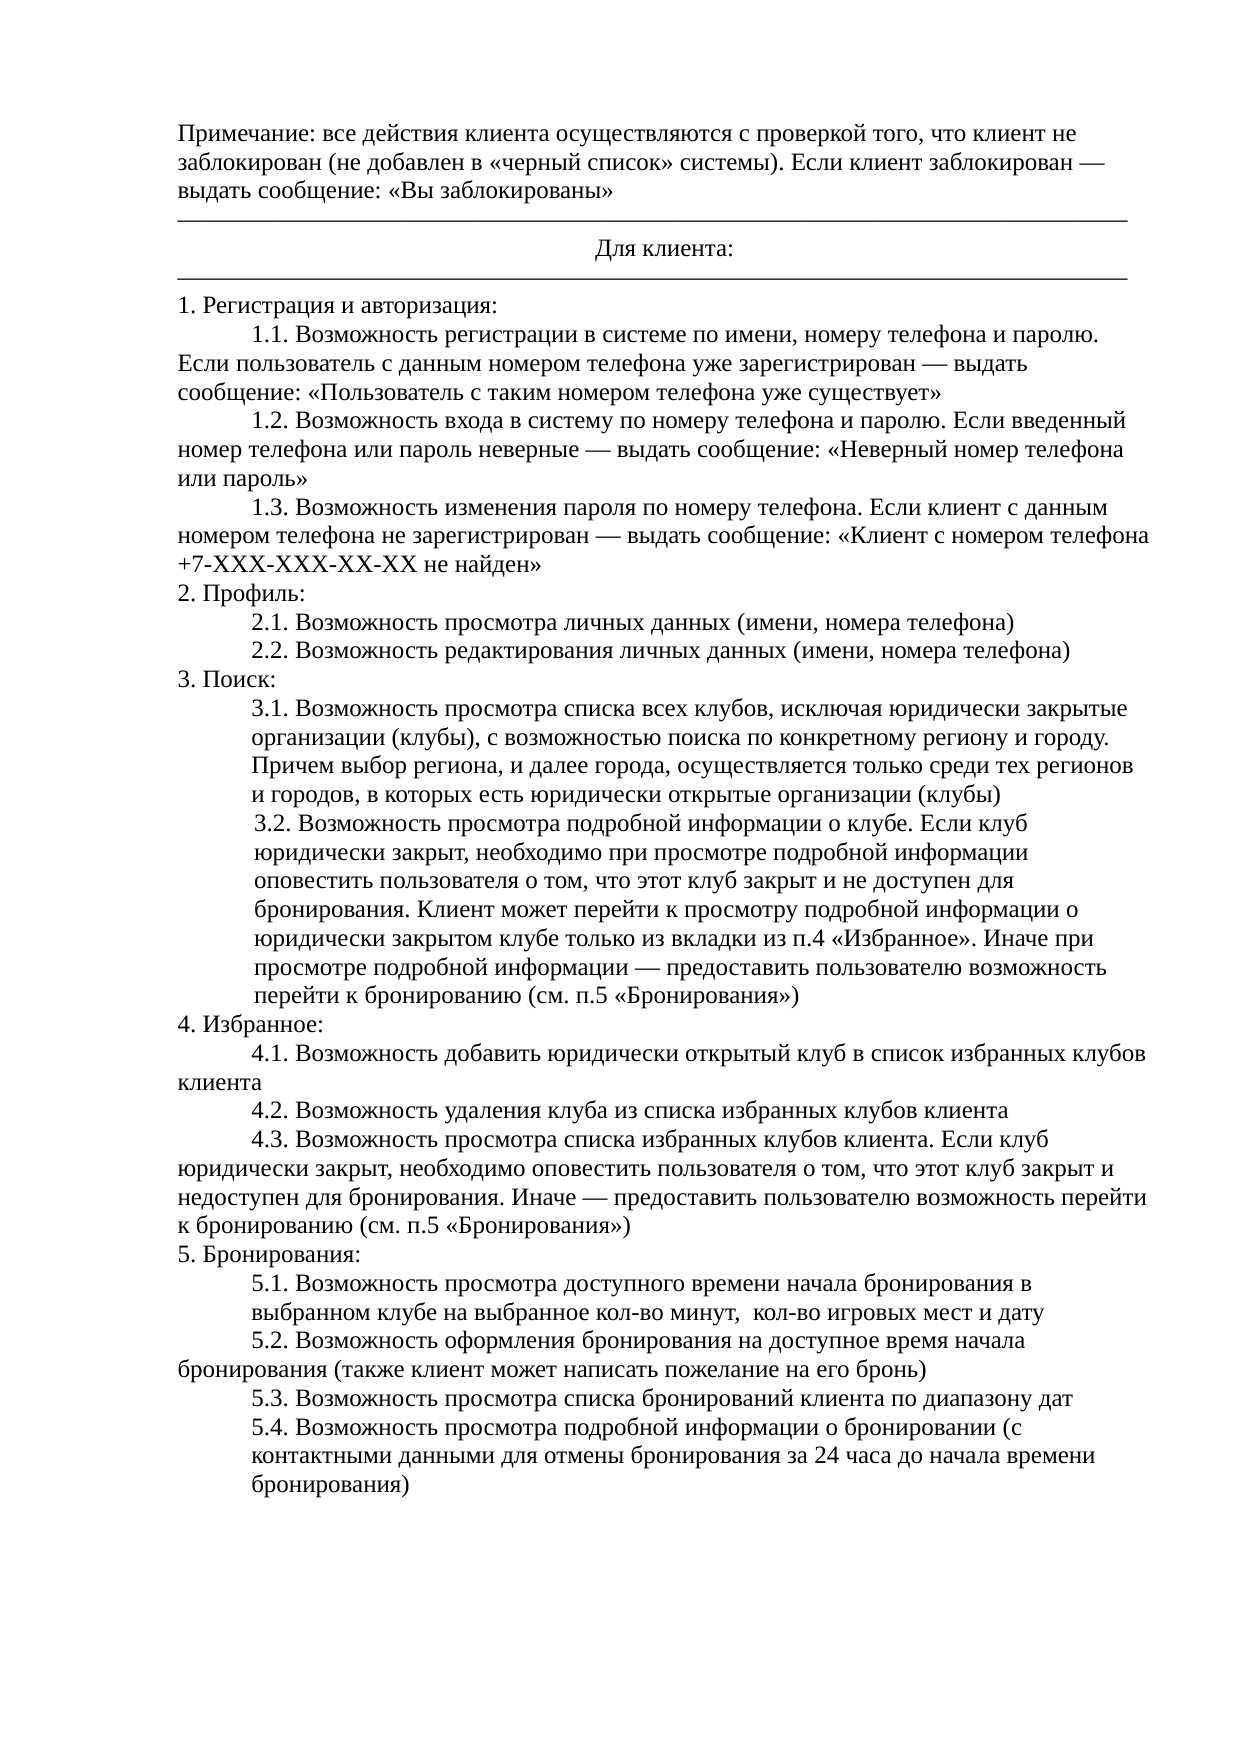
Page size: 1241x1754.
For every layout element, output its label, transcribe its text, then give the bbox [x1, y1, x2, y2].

text 2. Профиль: [177, 578, 1152, 607]
text 5.2. Возможность оформления бронирования на доступное время начала бронирования (также клиент может написать пожелание на его бронь) [177, 1326, 1152, 1383]
text 4.1. Возможность добавить юридически открытый клуб в список избранных клубов клиента [177, 1038, 1152, 1096]
text —————————————————————————————————————— [177, 262, 1152, 291]
text 2.2. Возможность редактирования личных данных (имени, номера телефона) [177, 636, 1152, 664]
text 5. Бронирования: [177, 1239, 1152, 1268]
text 1.2. Возможность входа в систему по номеру телефона и паролю. Если введенный номер телефона или пароль неверные — выдать сообщение: «Неверный номер телефона или пароль» [177, 406, 1152, 492]
text 4.3. Возможность просмотра списка избранных клубов клиента. Если клуб юридически закрыт, необходимо оповестить пользователя о том, что этот клуб закрыт и недоступен для бронирования. Иначе — предоставить пользователю возможность перейти к бронированию (см. п.5 «Бронирования») [177, 1124, 1152, 1239]
text Примечание: все действия клиента осуществляются с проверкой того, что клиент не заблокирован (не добавлен в «черный список» системы). Если клиент заблокирован — выдать сообщение: «Вы заблокированы» [177, 118, 1152, 204]
text 1.1. Возможность регистрации в системе по имени, номеру телефона и паролю. Если пользователь с данным номером телефона уже зарегистрирован — выдать сообщение: «Пользователь с таким номером телефона уже существует» [177, 319, 1152, 406]
text 2.1. Возможность просмотра личных данных (имени, номера телефона) [177, 607, 1152, 636]
text 1. Регистрация и авторизация: [177, 291, 1152, 319]
text 5.4. Возможность просмотра подробной информации о бронировании (с контактными данными для отмены бронирования за 24 часа до начала времени бронирования) [177, 1412, 1152, 1498]
text 3.1. Возможность просмотра списка всех клубов, исключая юридически закрытые организации (клубы), с возможностью поиска по конкретному региону и городу. Причем выбор региона, и далее города, осуществляется только среди тех регионов и городов, в которых есть юридически открытые организации (клубы) [177, 693, 1152, 808]
text Для клиента: [177, 233, 1152, 262]
text 5.1. Возможность просмотра доступного времени начала бронирования в выбранном клубе на выбранное кол-во минут, кол-во игровых мест и дату [177, 1268, 1152, 1326]
text 1.3. Возможность изменения пароля по номеру телефона. Если клиент с данным номером телефона не зарегистрирован — выдать сообщение: «Клиент с номером телефона +7-XXX-XXX-XX-XX не найден» [177, 492, 1152, 578]
text 4.2. Возможность удаления клуба из списка избранных клубов клиента [177, 1096, 1152, 1124]
text 5.3. Возможность просмотра списка бронирований клиента по диапазону дат [177, 1383, 1152, 1412]
text 4. Избранное: [177, 1009, 1152, 1038]
text 3.2. Возможность просмотра подробной информации о клубе. Если клуб юридически закрыт, необходимо при просмотре подробной информации оповестить пользователя о том, что этот клуб закрыт и не доступен для бронирования. Клиент может перейти к просмотру подробной информации о юридически закрытом клубе только из вкладки из п.4 «Избранное». Иначе при просмотре подробной информации — предоставить пользователю возможность перейти к бронированию (см. п.5 «Бронирования») [201, 808, 1152, 1009]
text —————————————————————————————————————— [177, 204, 1152, 233]
text 3. Поиск: [177, 664, 1152, 693]
